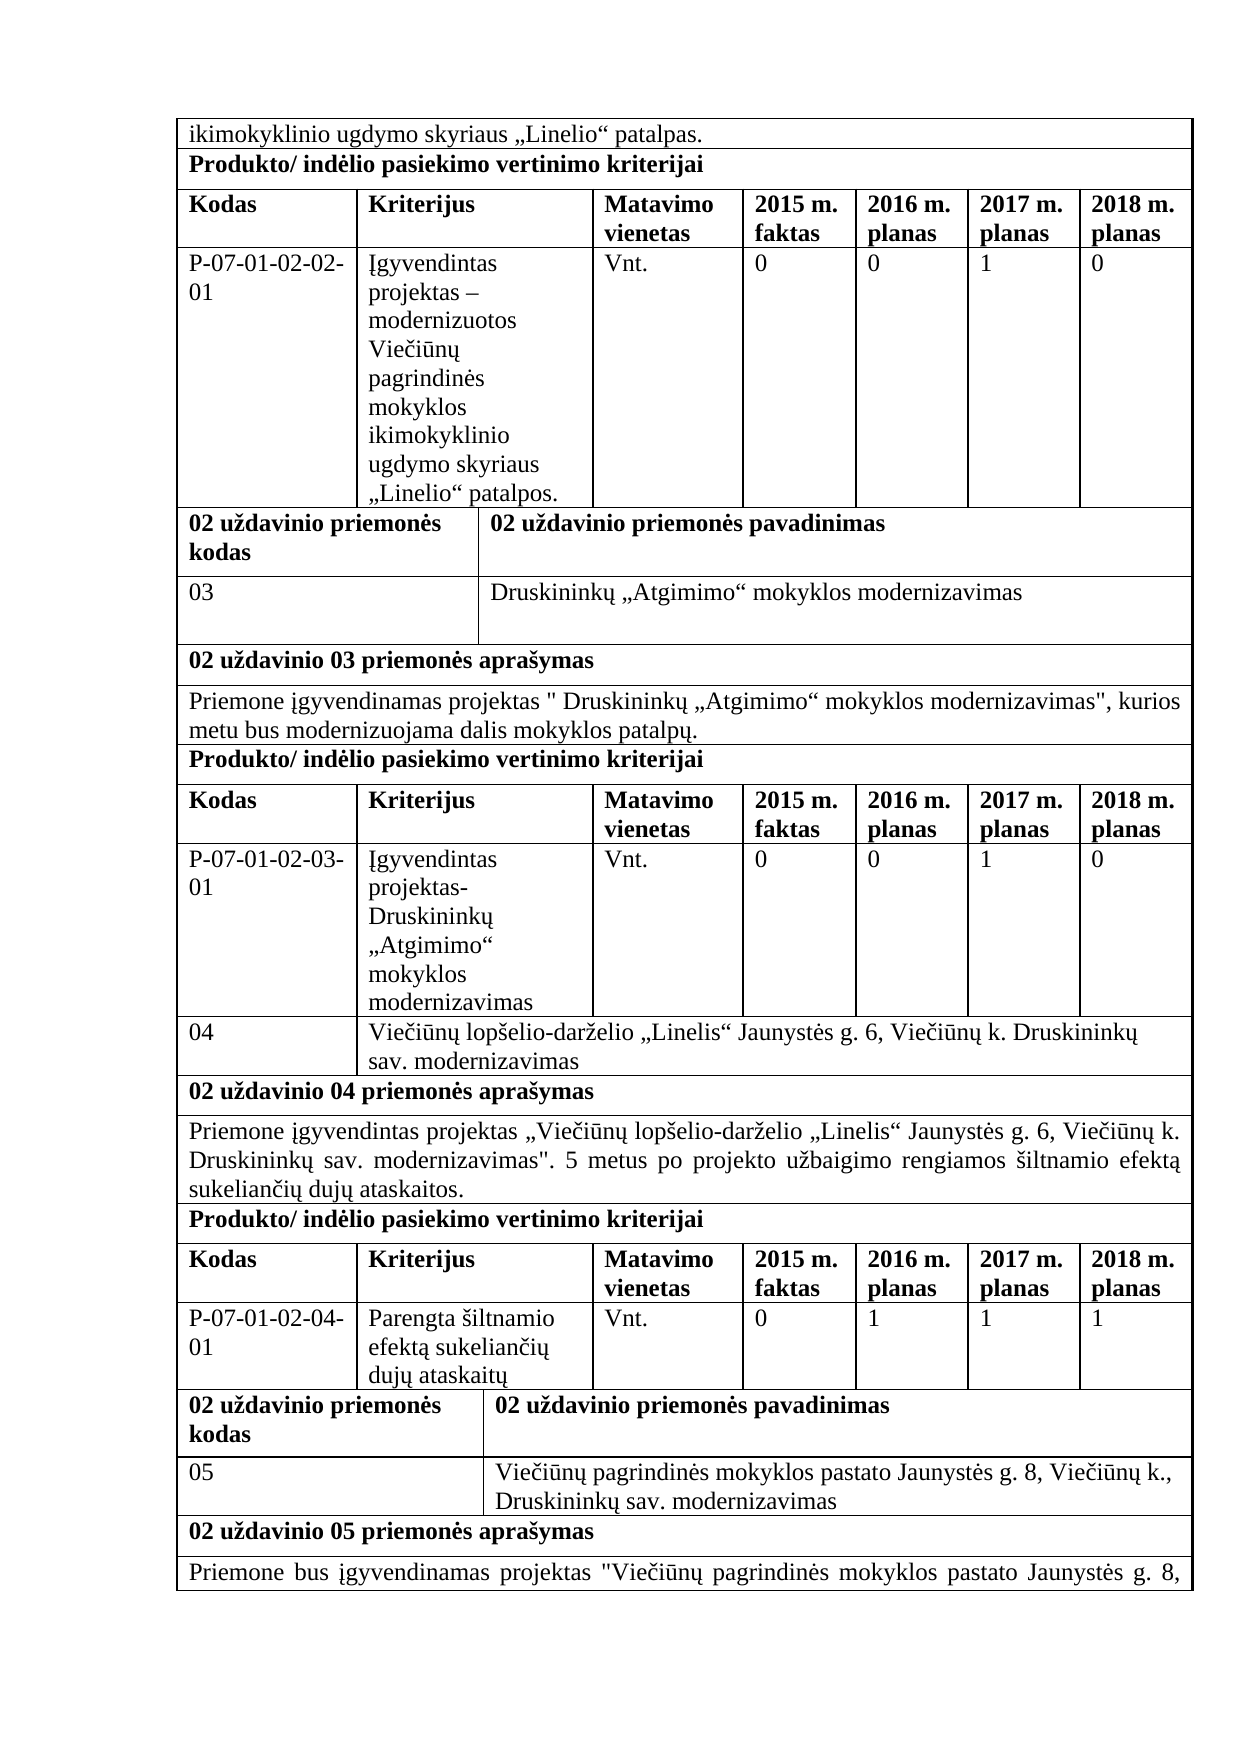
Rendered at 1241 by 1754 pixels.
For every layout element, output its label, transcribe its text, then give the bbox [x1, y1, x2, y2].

table_cell ikimokyklinio ugdymo skyriaus „Linelio“ patalpas. [178, 119, 1191, 148]
table_cell P-07-01-02-03-01 [178, 844, 356, 1016]
table_cell Produkto/ indėlio pasiekimo vertinimo kriterijai [178, 1204, 1191, 1243]
table_cell 05 [178, 1458, 483, 1515]
table_cell 04 [178, 1017, 356, 1075]
table_cell 2015 m. faktas [744, 190, 855, 247]
table_cell 02 uždavinio priemonės kodas [178, 1390, 483, 1456]
table_cell Parengta šiltnamio efektą sukeliančių dujų ataskaitų [358, 1303, 592, 1389]
table_cell 2016 m. planas [857, 785, 967, 843]
table_cell Viečiūnų lopšelio-darželio „Linelis“ Jaunystės g. 6, Viečiūnų k. Druskininkų sav. modernizavimas [358, 1017, 1191, 1075]
table_cell 2018 m. planas [1081, 1244, 1191, 1302]
table_cell 2015 m. faktas [744, 1244, 855, 1302]
table_cell Įgyvendintas projektas- Druskininkų „Atgimimo“ mokyklos modernizavimas [358, 844, 592, 1016]
table_cell 2017 m. planas [969, 190, 1079, 247]
table_cell 2017 m. planas [969, 785, 1079, 843]
table_cell 2018 m. planas [1081, 190, 1191, 247]
table_cell 0 [857, 248, 967, 507]
table_cell Matavimo vienetas [594, 190, 742, 247]
table_cell 1 [969, 844, 1079, 1016]
table_cell 0 [1081, 844, 1191, 1016]
table_cell 03 [178, 577, 478, 644]
table_cell Kodas [178, 190, 356, 247]
table_cell Matavimo vienetas [594, 1244, 742, 1302]
table_cell 02 uždavinio priemonės pavadinimas [484, 1390, 1191, 1456]
table_cell 1 [969, 1303, 1079, 1389]
table_cell Priemone bus įgyvendinamas projektas "Viečiūnų pagrindinės mokyklos pastato Jaunystės g. 8, [178, 1557, 1191, 1590]
table_cell 1 [1081, 1303, 1191, 1389]
table_cell 2016 m. planas [857, 1244, 967, 1302]
table_cell 2018 m. planas [1081, 785, 1191, 843]
table_cell Vnt. [594, 248, 742, 507]
table_cell Kriterijus [358, 785, 592, 843]
table_cell Kodas [178, 1244, 356, 1302]
table_cell 02 uždavinio 03 priemonės aprašymas [178, 645, 1191, 685]
table_cell P-07-01-02-02-01 [178, 248, 356, 507]
table_cell 02 uždavinio priemonės kodas [178, 508, 478, 576]
table_cell Viečiūnų pagrindinės mokyklos pastato Jaunystės g. 8, Viečiūnų k., Druskininkų sav. modernizavimas [484, 1458, 1191, 1515]
table_cell 0 [857, 844, 967, 1016]
table_cell Druskininkų „Atgimimo“ mokyklos modernizavimas [479, 577, 1191, 644]
table_cell 02 uždavinio 05 priemonės aprašymas [178, 1516, 1191, 1556]
table_cell Produkto/ indėlio pasiekimo vertinimo kriterijai [178, 149, 1191, 188]
table_cell Produkto/ indėlio pasiekimo vertinimo kriterijai [178, 745, 1191, 784]
table_cell 0 [744, 248, 855, 507]
table_cell 0 [744, 844, 855, 1016]
table_cell 2017 m. planas [969, 1244, 1079, 1302]
table_cell Įgyvendintas projektas – modernizuotos Viečiūnų pagrindinės mokyklos ikimokyklinio ugdymo skyriaus „Linelio“ patalpos. [358, 248, 592, 507]
table_cell Vnt. [594, 1303, 742, 1389]
table_cell Kriterijus [358, 1244, 592, 1302]
table_cell 2015 m. faktas [744, 785, 855, 843]
table_cell 02 uždavinio 04 priemonės aprašymas [178, 1076, 1191, 1115]
table_cell Vnt. [594, 844, 742, 1016]
table_cell Kodas [178, 785, 356, 843]
table_cell 02 uždavinio priemonės pavadinimas [479, 508, 1191, 576]
table_cell 0 [744, 1303, 855, 1389]
table_cell 2016 m. planas [857, 190, 967, 247]
table_cell P-07-01-02-04-01 [178, 1303, 356, 1389]
table_cell 1 [857, 1303, 967, 1389]
table_cell Priemone įgyvendintas projektas „Viečiūnų lopšelio-darželio „Linelis“ Jaunystės g. 6, Viečiūnų k. Druskininkų sav. modernizavimas". 5 metus po projekto užbaigimo rengiamos šiltnamio efektą sukeliančių dujų ataskaitos. [178, 1116, 1191, 1203]
table_cell 1 [969, 248, 1079, 507]
table_cell Kriterijus [358, 190, 592, 247]
table_cell 0 [1081, 248, 1191, 507]
table_cell Matavimo vienetas [594, 785, 742, 843]
table_cell Priemone įgyvendinamas projektas " Druskininkų „Atgimimo“ mokyklos modernizavimas", kurios metu bus modernizuojama dalis mokyklos patalpų. [178, 686, 1191, 743]
